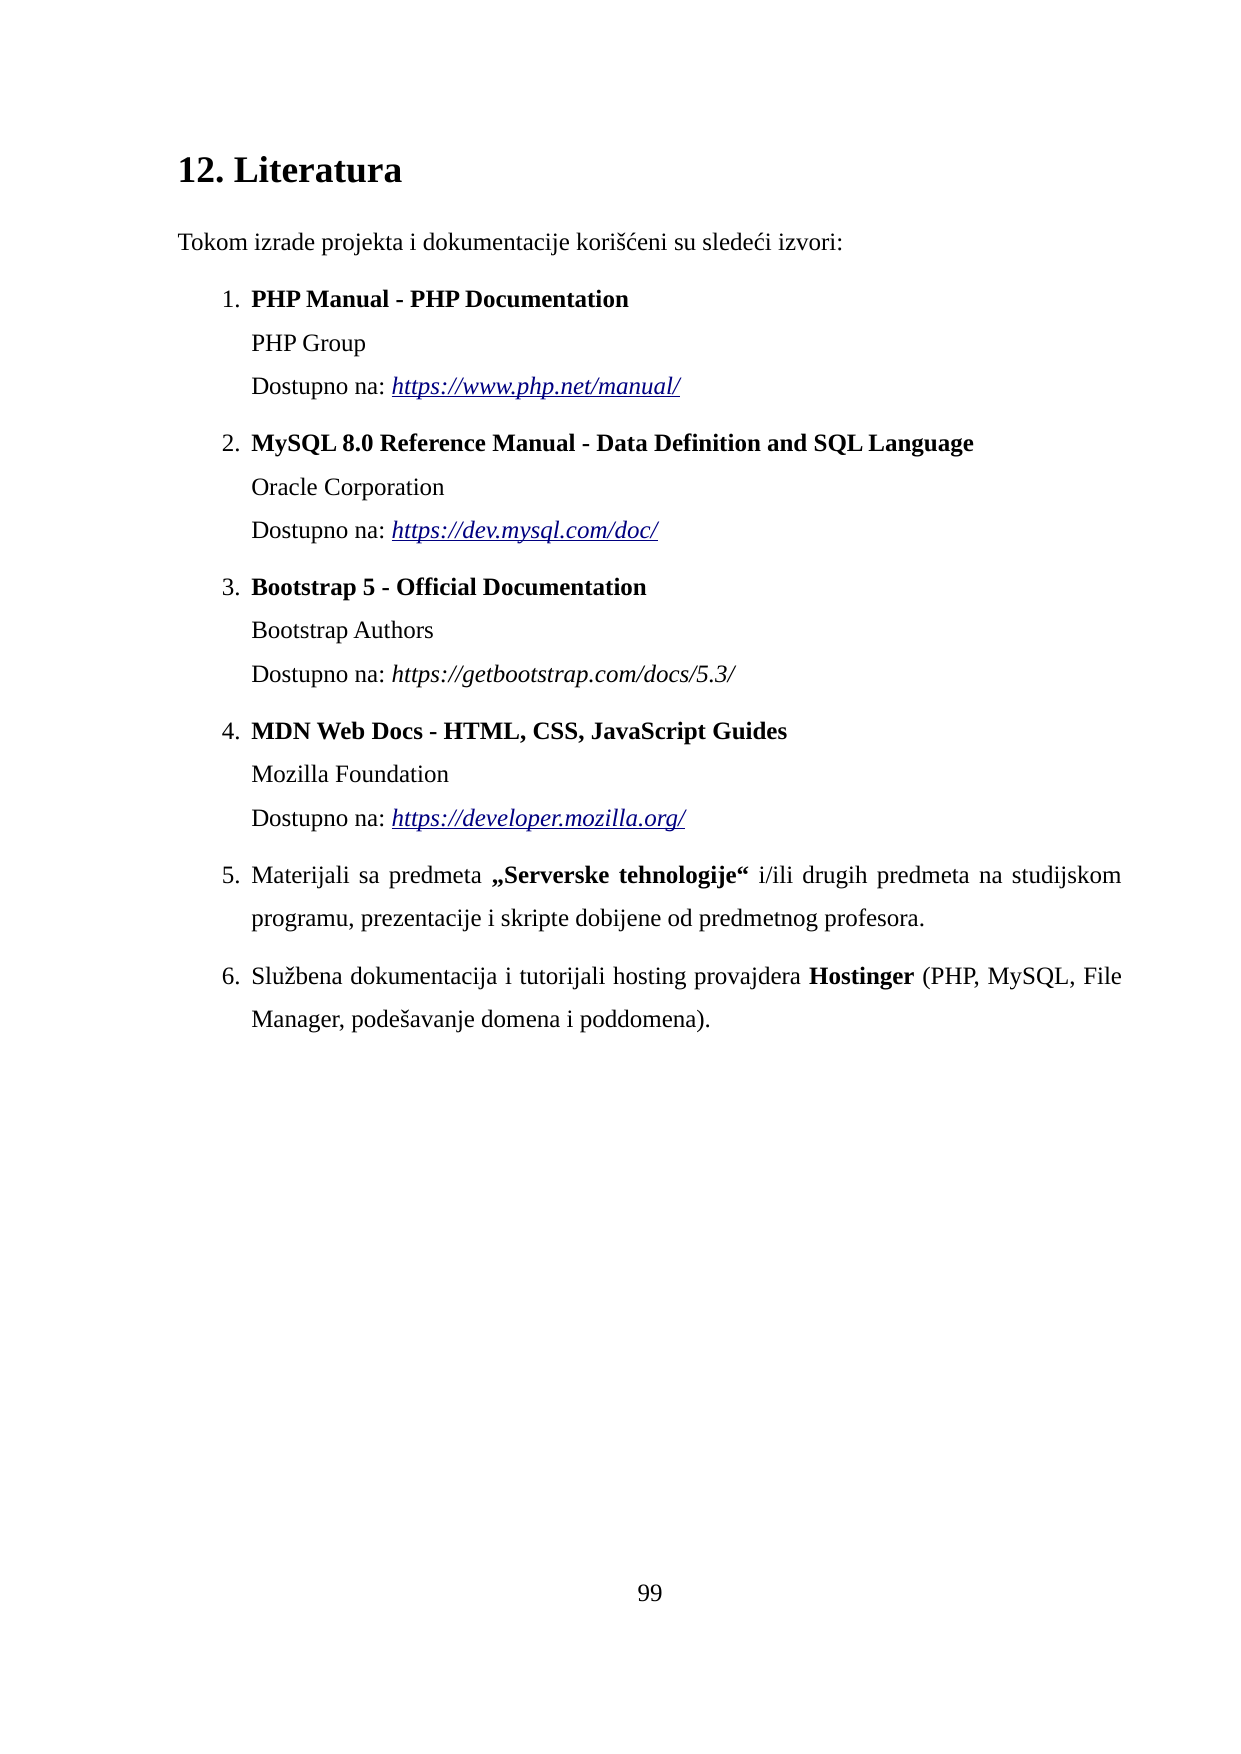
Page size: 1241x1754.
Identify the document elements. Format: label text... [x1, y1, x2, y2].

list MDN Web Docs - HTML, CSS, JavaScript Guides Mozilla Foundation Dostupno na: https://developer.mozilla.org/ [222, 716, 1122, 831]
list PHP Manual - PHP Documentation PHP Group Dostupno na: https://www.php.net/manual/ [222, 284, 1122, 399]
text Tokom izrade projekta i dokumentacije korišćeni su sledeći izvori: [177, 227, 1122, 256]
subtitle 12. Literatura [177, 148, 1122, 191]
list Materijali sa predmeta „Serverske tehnologije“ i/ili drugih predmeta na studijskom programu, prezentacije i skripte dobijene od predmetnog profesora. [222, 860, 1122, 932]
list Bootstrap 5 - Official Documentation Bootstrap Authors Dostupno na: https://getbootstrap.com/docs/5.3/ [222, 572, 1122, 687]
list MySQL 8.0 Reference Manual - Data Definition and SQL Language Oracle Corporation Dostupno na: https://dev.mysql.com/doc/ [222, 428, 1122, 543]
list Službena dokumentacija i tutorijali hosting provajdera Hostinger (PHP, MySQL, File Manager, podešavanje domena i poddomena). [222, 961, 1122, 1033]
